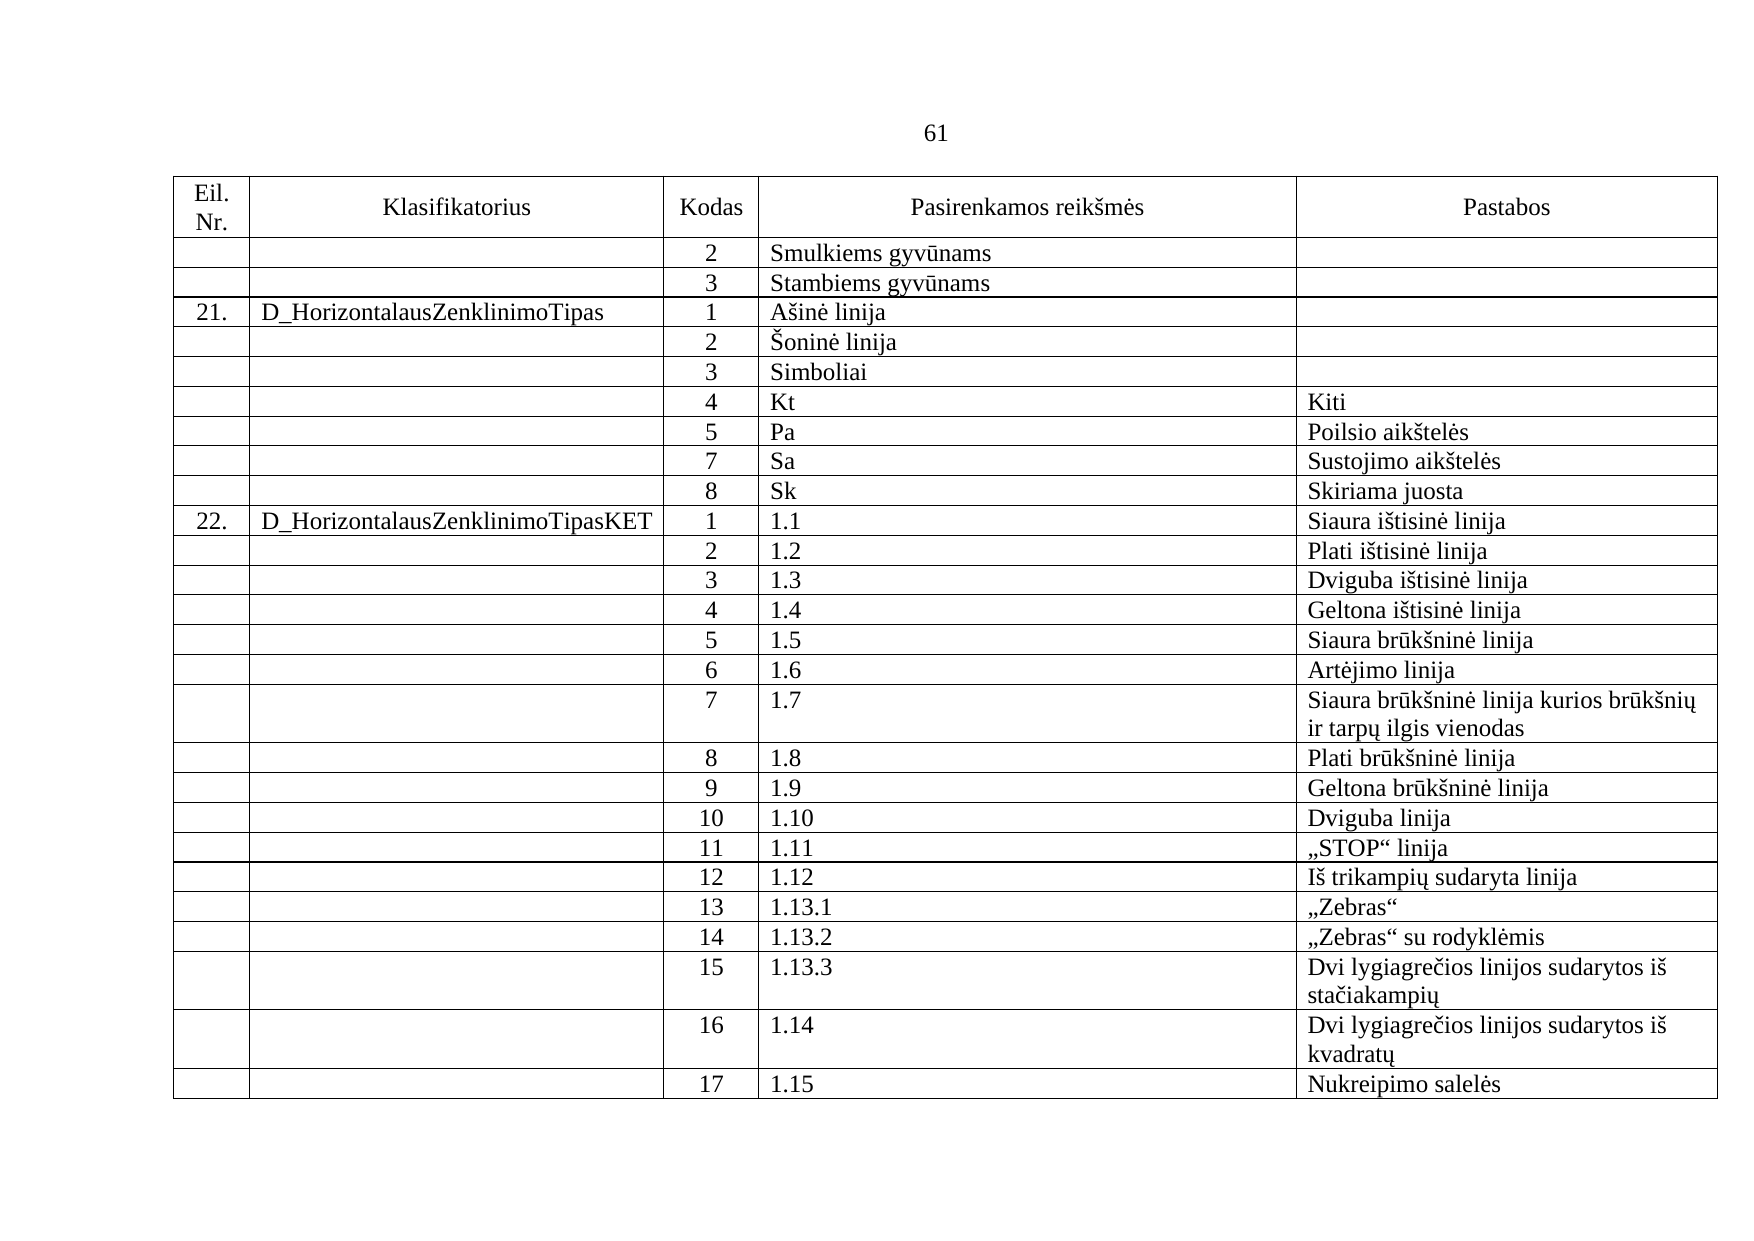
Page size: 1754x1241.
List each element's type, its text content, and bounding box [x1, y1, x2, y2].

table_cell 3 [664, 268, 758, 296]
table_cell [250, 833, 663, 861]
table_cell 1.15 [759, 1069, 1296, 1098]
table_cell [250, 268, 663, 296]
table_cell 3 [664, 357, 758, 386]
table_cell Nukreipimo salelės [1297, 1069, 1717, 1098]
table_cell 1 [664, 506, 758, 535]
table_cell 21. [174, 298, 249, 326]
table_cell 15 [664, 952, 758, 1009]
table_cell [250, 1069, 663, 1098]
table_cell 10 [664, 803, 758, 832]
table_cell 5 [664, 417, 758, 445]
table_cell [174, 655, 249, 684]
table_cell 8 [664, 743, 758, 772]
table_cell [250, 446, 663, 475]
table_cell 1.14 [759, 1010, 1296, 1068]
table_cell [250, 238, 663, 267]
table_cell [174, 685, 249, 742]
table_cell 2 [664, 536, 758, 564]
table_cell [250, 922, 663, 951]
table_cell [250, 327, 663, 356]
table_cell Smulkiems gyvūnams [759, 238, 1296, 267]
table_cell [250, 773, 663, 802]
table_cell [174, 743, 249, 772]
table_cell Dviguba linija [1297, 803, 1717, 832]
table_cell Dvi lygiagrečios linijos sudarytos iš kvadratų [1297, 1010, 1717, 1068]
table_cell Plati brūkšninė linija [1297, 743, 1717, 772]
table_cell [174, 476, 249, 505]
table_cell [174, 417, 249, 445]
table_cell [174, 357, 249, 386]
table_cell Siaura brūkšninė linija kurios brūkšnių ir tarpų ilgis vienodas [1297, 685, 1717, 742]
table_cell Geltona ištisinė linija [1297, 595, 1717, 624]
table_cell [250, 566, 663, 594]
table_cell 1.4 [759, 595, 1296, 624]
table_cell 3 [664, 566, 758, 594]
table_cell „STOP“ linija [1297, 833, 1717, 861]
table_cell „Zebras“ [1297, 892, 1717, 921]
table_cell Sustojimo aikštelės [1297, 446, 1717, 475]
table_cell Siaura brūkšninė linija [1297, 625, 1717, 654]
table_cell [174, 566, 249, 594]
table_cell [174, 625, 249, 654]
table_cell Skiriama juosta [1297, 476, 1717, 505]
table_header Klasifikatorius [250, 177, 663, 237]
table_cell [250, 417, 663, 445]
table_cell Sk [759, 476, 1296, 505]
table_cell Plati ištisinė linija [1297, 536, 1717, 564]
table_cell [174, 833, 249, 861]
table_header Kodas [664, 177, 758, 237]
table_cell 1.13.2 [759, 922, 1296, 951]
table_header Eil. Nr. [174, 177, 249, 237]
table_cell 7 [664, 685, 758, 742]
table_cell 1.5 [759, 625, 1296, 654]
table_cell [1297, 268, 1717, 296]
table_cell 16 [664, 1010, 758, 1068]
table_cell Ašinė linija [759, 298, 1296, 326]
table_cell 1.3 [759, 566, 1296, 594]
table_cell [250, 803, 663, 832]
table_cell Simboliai [759, 357, 1296, 386]
table_cell Dvi lygiagrečios linijos sudarytos iš stačiakampių [1297, 952, 1717, 1009]
table_cell Šoninė linija [759, 327, 1296, 356]
table_cell [174, 892, 249, 921]
table_cell 1.9 [759, 773, 1296, 802]
table_cell 1.13.3 [759, 952, 1296, 1009]
table_cell Iš trikampių sudaryta linija [1297, 863, 1717, 891]
table_cell [1297, 238, 1717, 267]
table_cell Stambiems gyvūnams [759, 268, 1296, 296]
table_cell [174, 595, 249, 624]
table_cell 6 [664, 655, 758, 684]
table_cell [250, 357, 663, 386]
table_cell Kt [759, 387, 1296, 416]
table_cell [174, 863, 249, 891]
table_cell 14 [664, 922, 758, 951]
table_cell 12 [664, 863, 758, 891]
table_cell [250, 595, 663, 624]
table_cell 22. [174, 506, 249, 535]
table_cell 9 [664, 773, 758, 802]
table_cell [174, 446, 249, 475]
table_cell [174, 1010, 249, 1068]
table_cell [174, 268, 249, 296]
table_cell [250, 1010, 663, 1068]
table_cell [174, 327, 249, 356]
table_header Pasirenkamos reikšmės [759, 177, 1296, 237]
table_cell 1.8 [759, 743, 1296, 772]
table_cell [174, 387, 249, 416]
table_cell [250, 476, 663, 505]
table_cell 4 [664, 387, 758, 416]
table_cell 1 [664, 298, 758, 326]
table_cell [1297, 298, 1717, 326]
table_cell [174, 1069, 249, 1098]
table_cell Siaura ištisinė linija [1297, 506, 1717, 535]
table_cell [1297, 357, 1717, 386]
table_cell [174, 922, 249, 951]
table_cell 4 [664, 595, 758, 624]
table_cell Poilsio aikštelės [1297, 417, 1717, 445]
table_cell [174, 238, 249, 267]
table_cell [250, 387, 663, 416]
table_cell [174, 803, 249, 832]
table_cell 11 [664, 833, 758, 861]
table_header Pastabos [1297, 177, 1717, 237]
table_cell 1.11 [759, 833, 1296, 861]
table_cell Sa [759, 446, 1296, 475]
table_cell 1.6 [759, 655, 1296, 684]
table_cell 8 [664, 476, 758, 505]
table_cell Dviguba ištisinė linija [1297, 566, 1717, 594]
table_cell [250, 743, 663, 772]
table_cell [250, 625, 663, 654]
table_cell [250, 536, 663, 564]
table_cell „Zebras“ su rodyklėmis [1297, 922, 1717, 951]
table_cell 7 [664, 446, 758, 475]
table_cell Geltona brūkšninė linija [1297, 773, 1717, 802]
table_cell [174, 773, 249, 802]
table_cell 2 [664, 327, 758, 356]
table_cell 1.13.1 [759, 892, 1296, 921]
table_cell Artėjimo linija [1297, 655, 1717, 684]
table_cell 1.12 [759, 863, 1296, 891]
table_cell 17 [664, 1069, 758, 1098]
table_cell [174, 952, 249, 1009]
table_cell 1.7 [759, 685, 1296, 742]
table_cell [250, 892, 663, 921]
table_cell D_HorizontalausZenklinimoTipasKET [250, 506, 663, 535]
table_cell 1.2 [759, 536, 1296, 564]
table_cell 5 [664, 625, 758, 654]
table_cell 1.10 [759, 803, 1296, 832]
table_cell 2 [664, 238, 758, 267]
table_cell [250, 655, 663, 684]
table_cell Pa [759, 417, 1296, 445]
table_cell [1297, 327, 1717, 356]
table_cell [250, 863, 663, 891]
table_cell 1.1 [759, 506, 1296, 535]
table_cell [250, 952, 663, 1009]
table_cell D_HorizontalausZenklinimoTipas [250, 298, 663, 326]
table_cell [174, 536, 249, 564]
table_cell 13 [664, 892, 758, 921]
table_cell [250, 685, 663, 742]
table_cell Kiti [1297, 387, 1717, 416]
